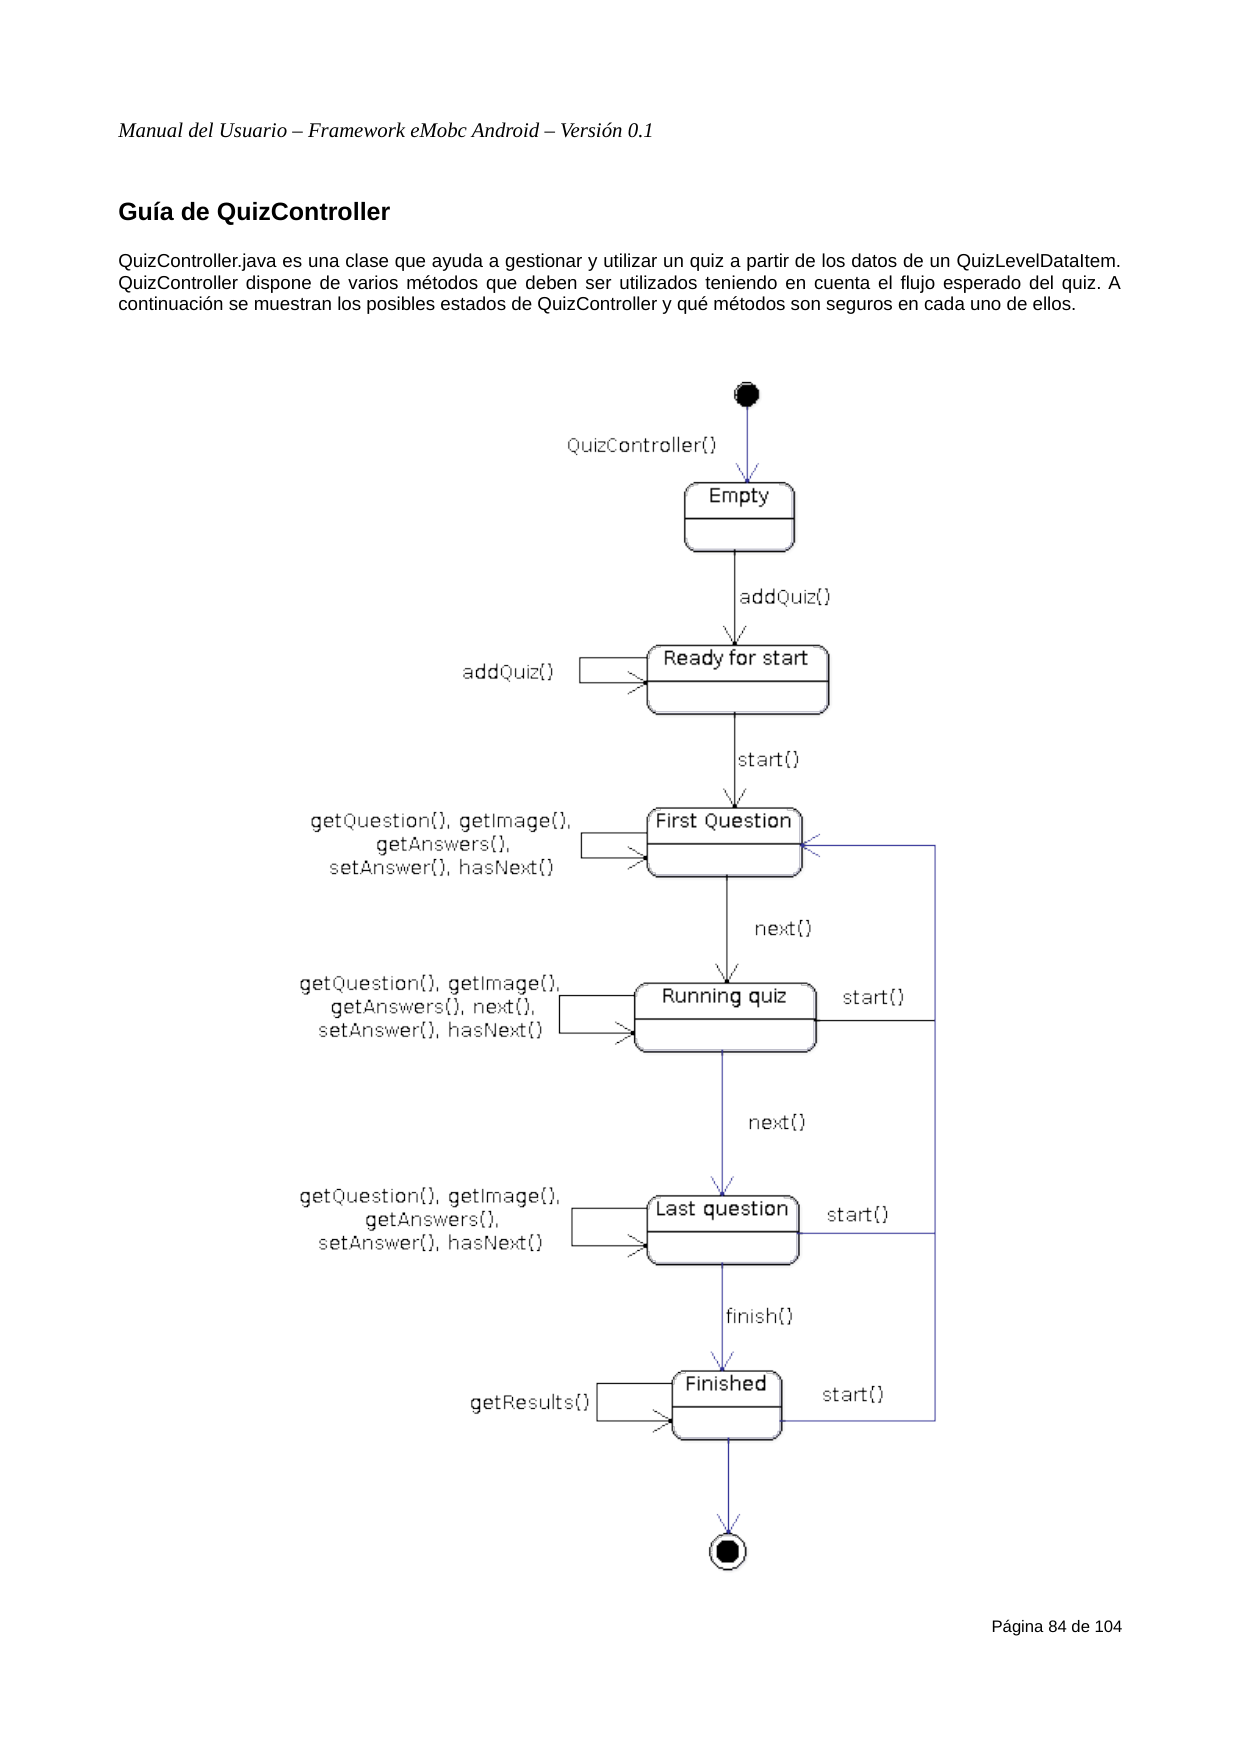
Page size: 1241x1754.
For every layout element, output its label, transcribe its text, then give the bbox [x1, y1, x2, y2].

picture [271, 357, 969, 1605]
subtitle Guía de QuizController [118, 196, 1122, 225]
text QuizController.java es una clase que ayuda a gestionar y utilizar un quiz a partir de los datos de un QuizLevelDataItem. QuizController dispone de varios métodos que deben ser utilizados teniendo en cuenta el flujo esperado del quiz. A continuación se muestran los posibles estados de QuizController y qué métodos son seguros en cada uno de ellos. [118, 250, 1122, 315]
